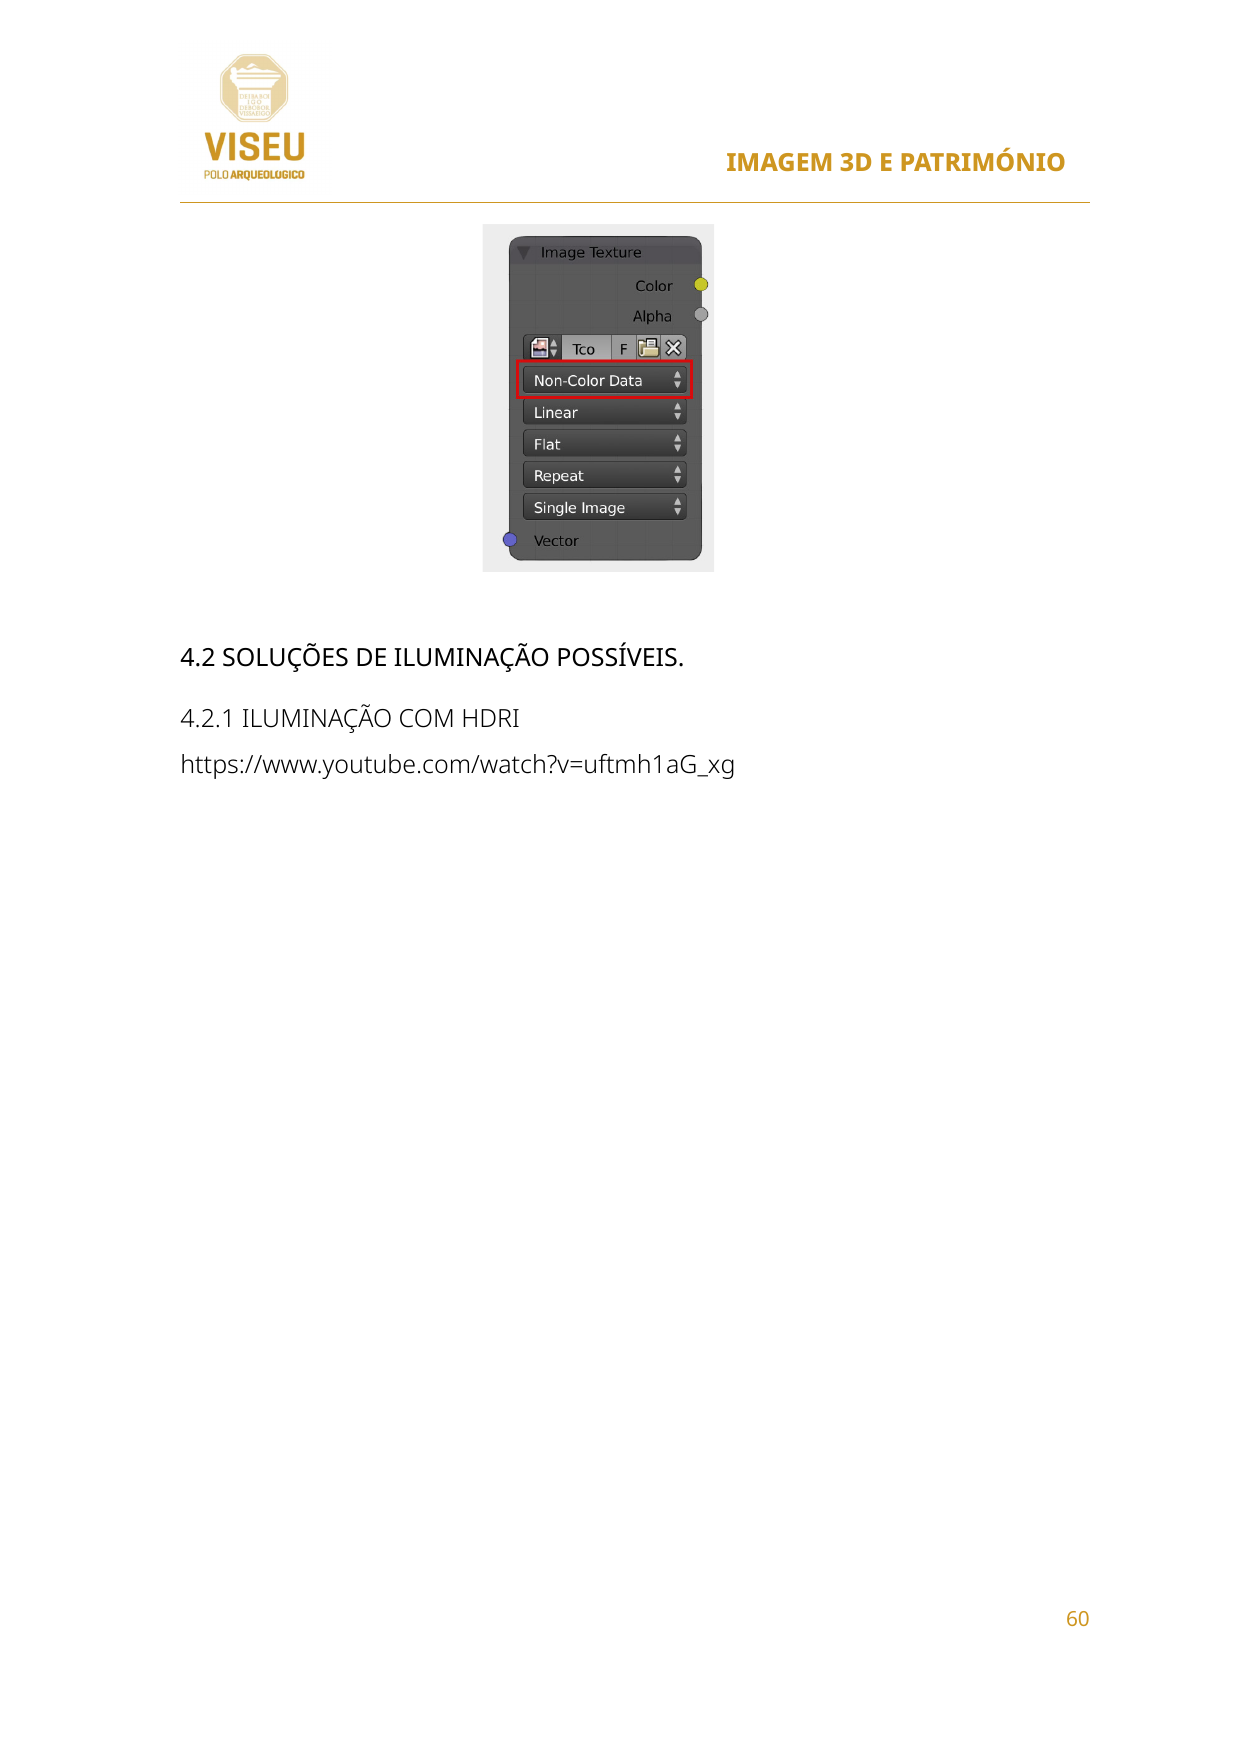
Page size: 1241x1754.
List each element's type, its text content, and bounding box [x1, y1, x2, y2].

text https://www.youtube.com/watch?v=uftmh1aG_xg [180, 747, 1090, 781]
picture [482, 224, 715, 572]
subtitle 4.2 Soluções de iluminação possíveis. [180, 639, 1090, 673]
subtitle 4.2.1 Iluminação com HDRI [180, 701, 1090, 734]
